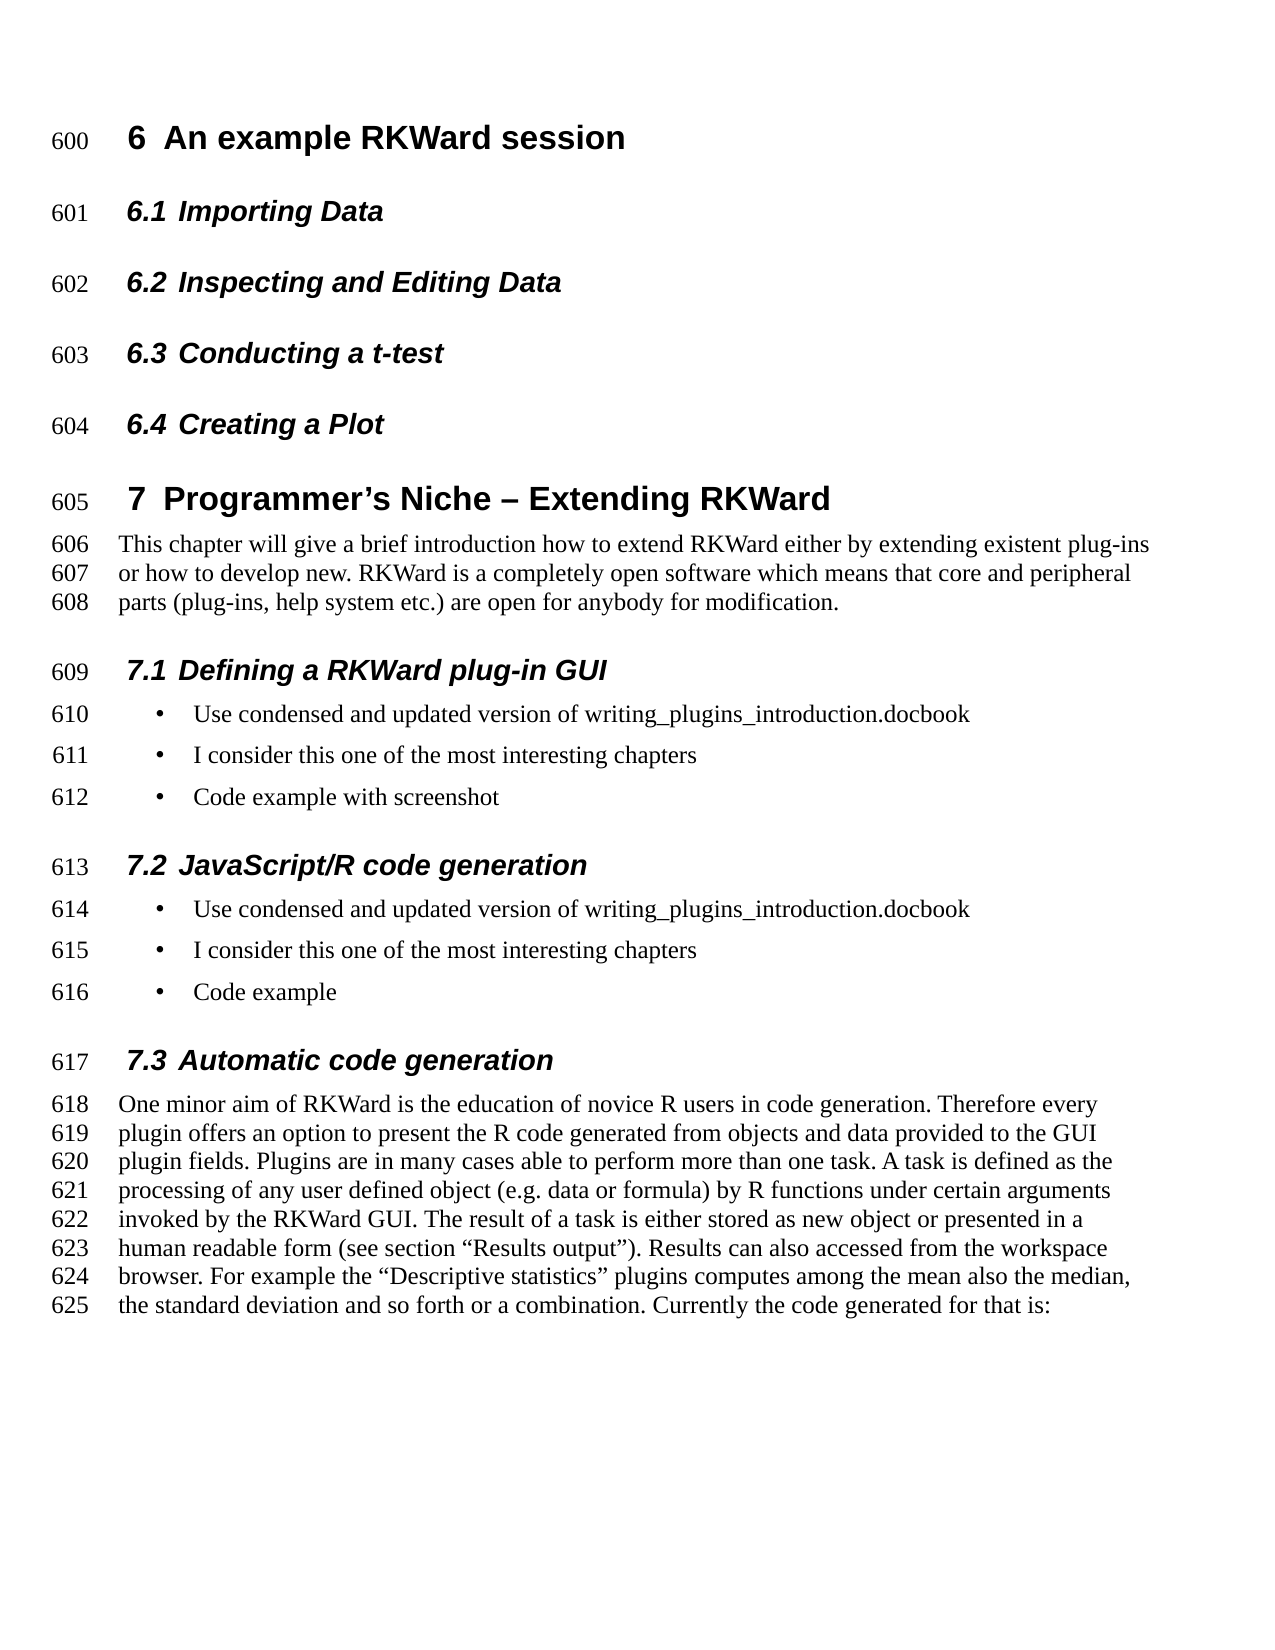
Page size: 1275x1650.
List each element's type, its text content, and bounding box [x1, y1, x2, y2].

list I consider this one of the most interesting chapters [156, 935, 1157, 964]
list I consider this one of the most interesting chapters [156, 741, 1157, 769]
text This chapter will give a brief introduction how to extend RKWard either by extending existent plug-ins or how to develop new. RKWard is a completely open software which means that core and peripheral parts (plug-ins, help system etc.) are open for anybody for modification. [118, 529, 1157, 616]
subtitle Importing Data [118, 194, 1157, 228]
list Code example [156, 977, 1157, 1005]
subtitle Defining a RKWard plug-in GUI [118, 653, 1157, 687]
subtitle Creating a Plot [118, 407, 1157, 441]
subtitle Automatic code generation [118, 1043, 1157, 1076]
subtitle JavaScript/R code generation [118, 848, 1157, 882]
list Use condensed and updated version of writing_plugins_introduction.docbook [156, 699, 1157, 728]
list Code example with screenshot [156, 782, 1157, 811]
subtitle Programmer’s Niche – Extending RKWard [118, 478, 1157, 517]
subtitle An example RKWard session [118, 118, 1157, 157]
list Use condensed and updated version of writing_plugins_introduction.docbook [156, 894, 1157, 923]
subtitle Conducting a t-test [118, 336, 1157, 370]
text One minor aim of RKWard is the education of novice R users in code generation. Therefore every plugin offers an option to present the R code generated from objects and data provided to the GUI plugin fields. Plugins are in many cases able to perform more than one task. A task is defined as the processing of any user defined object (e.g. data or formula) by R functions under certain arguments invoked by the RKWard GUI. The result of a task is either stored as new object or presented in a human readable form (see section “Results output”). Results can also accessed from the workspace browser. For example the “Descriptive statistics” plugins computes among the mean also the median, the standard deviation and so forth or a combination. Currently the code generated for that is: [118, 1089, 1157, 1319]
subtitle Inspecting and Editing Data [118, 265, 1157, 299]
